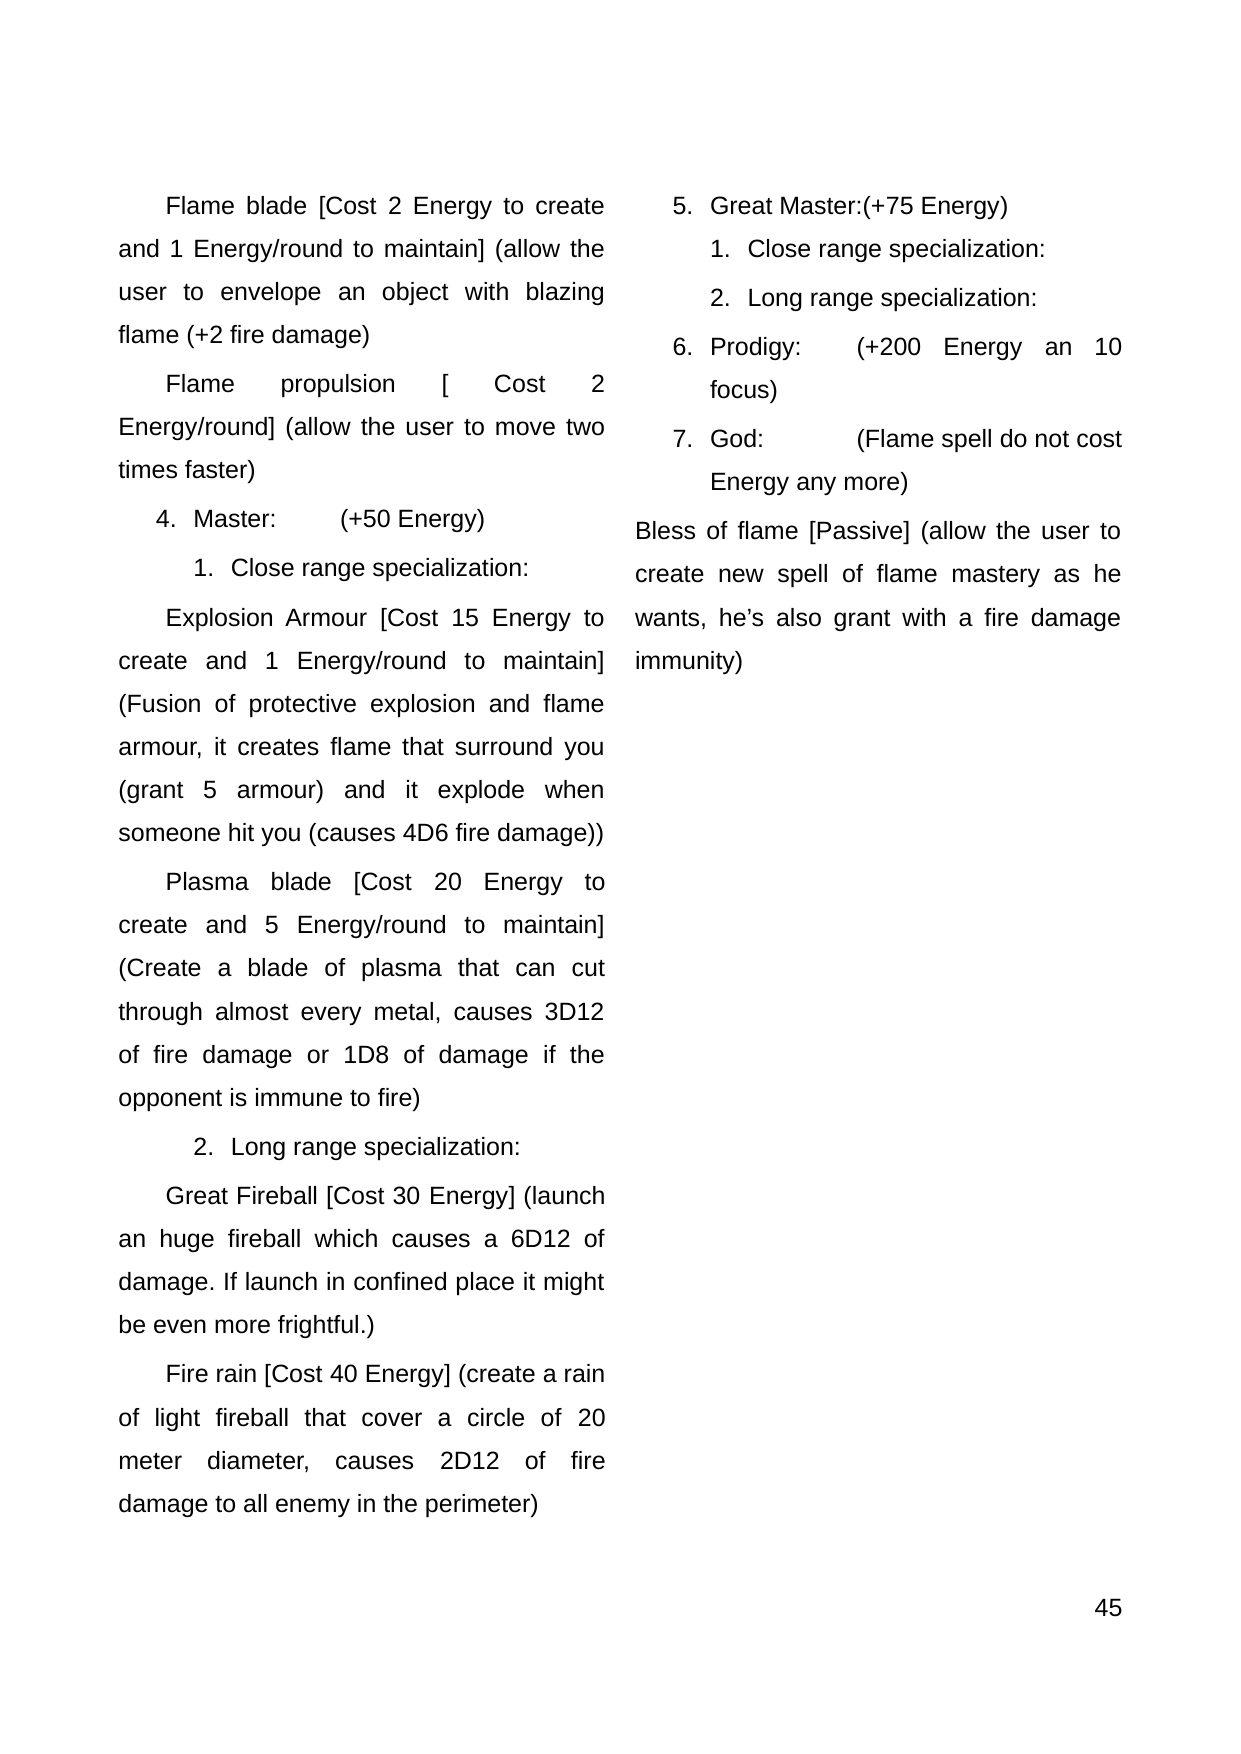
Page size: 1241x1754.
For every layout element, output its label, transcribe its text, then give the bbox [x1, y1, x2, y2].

list God: (Flame spell do not cost Energy any more) [672, 424, 1122, 496]
text Bless of flame [Passive] (allow the user to create new spell of flame mastery as he wants, he’s also grant with a fire damage immunity) [635, 516, 1122, 674]
list Close range specialization: [710, 234, 1122, 262]
list Master: (+50 Energy) [156, 504, 605, 533]
list Close range specialization: [193, 553, 605, 582]
text Great Fireball [Cost 30 Energy] (launch an huge fireball which causes a 6D12 of damage. If launch in confined place it might be even more frightful.) [118, 1181, 605, 1339]
text Explosion Armour [Cost 15 Energy to create and 1 Energy/round to maintain] (Fusion of protective explosion and flame armour, it creates flame that surround you (grant 5 armour) and it explode when someone hit you (causes 4D6 fire damage)) [118, 602, 605, 847]
text Flame propulsion [ Cost 2 Energy/round] (allow the user to move two times faster) [118, 369, 605, 484]
list Prodigy: (+200 Energy an 10 focus) [672, 332, 1122, 404]
list Long range specialization: [710, 283, 1122, 312]
list Long range specialization: [193, 1132, 605, 1161]
list Great Master:(+75 Energy) [672, 191, 1122, 219]
text Fire rain [Cost 40 Energy] (create a rain of light fireball that cover a circle of 20 meter diameter, causes 2D12 of fire damage to all enemy in the perimeter) [118, 1359, 605, 1517]
text Plasma blade [Cost 20 Energy to create and 5 Energy/round to maintain] (Create a blade of plasma that can cut through almost every metal, causes 3D12 of fire damage or 1D8 of damage if the opponent is immune to fire) [118, 867, 605, 1112]
text Flame blade [Cost 2 Energy to create and 1 Energy/round to maintain] (allow the user to envelope an object with blazing flame (+2 fire damage) [118, 191, 605, 349]
